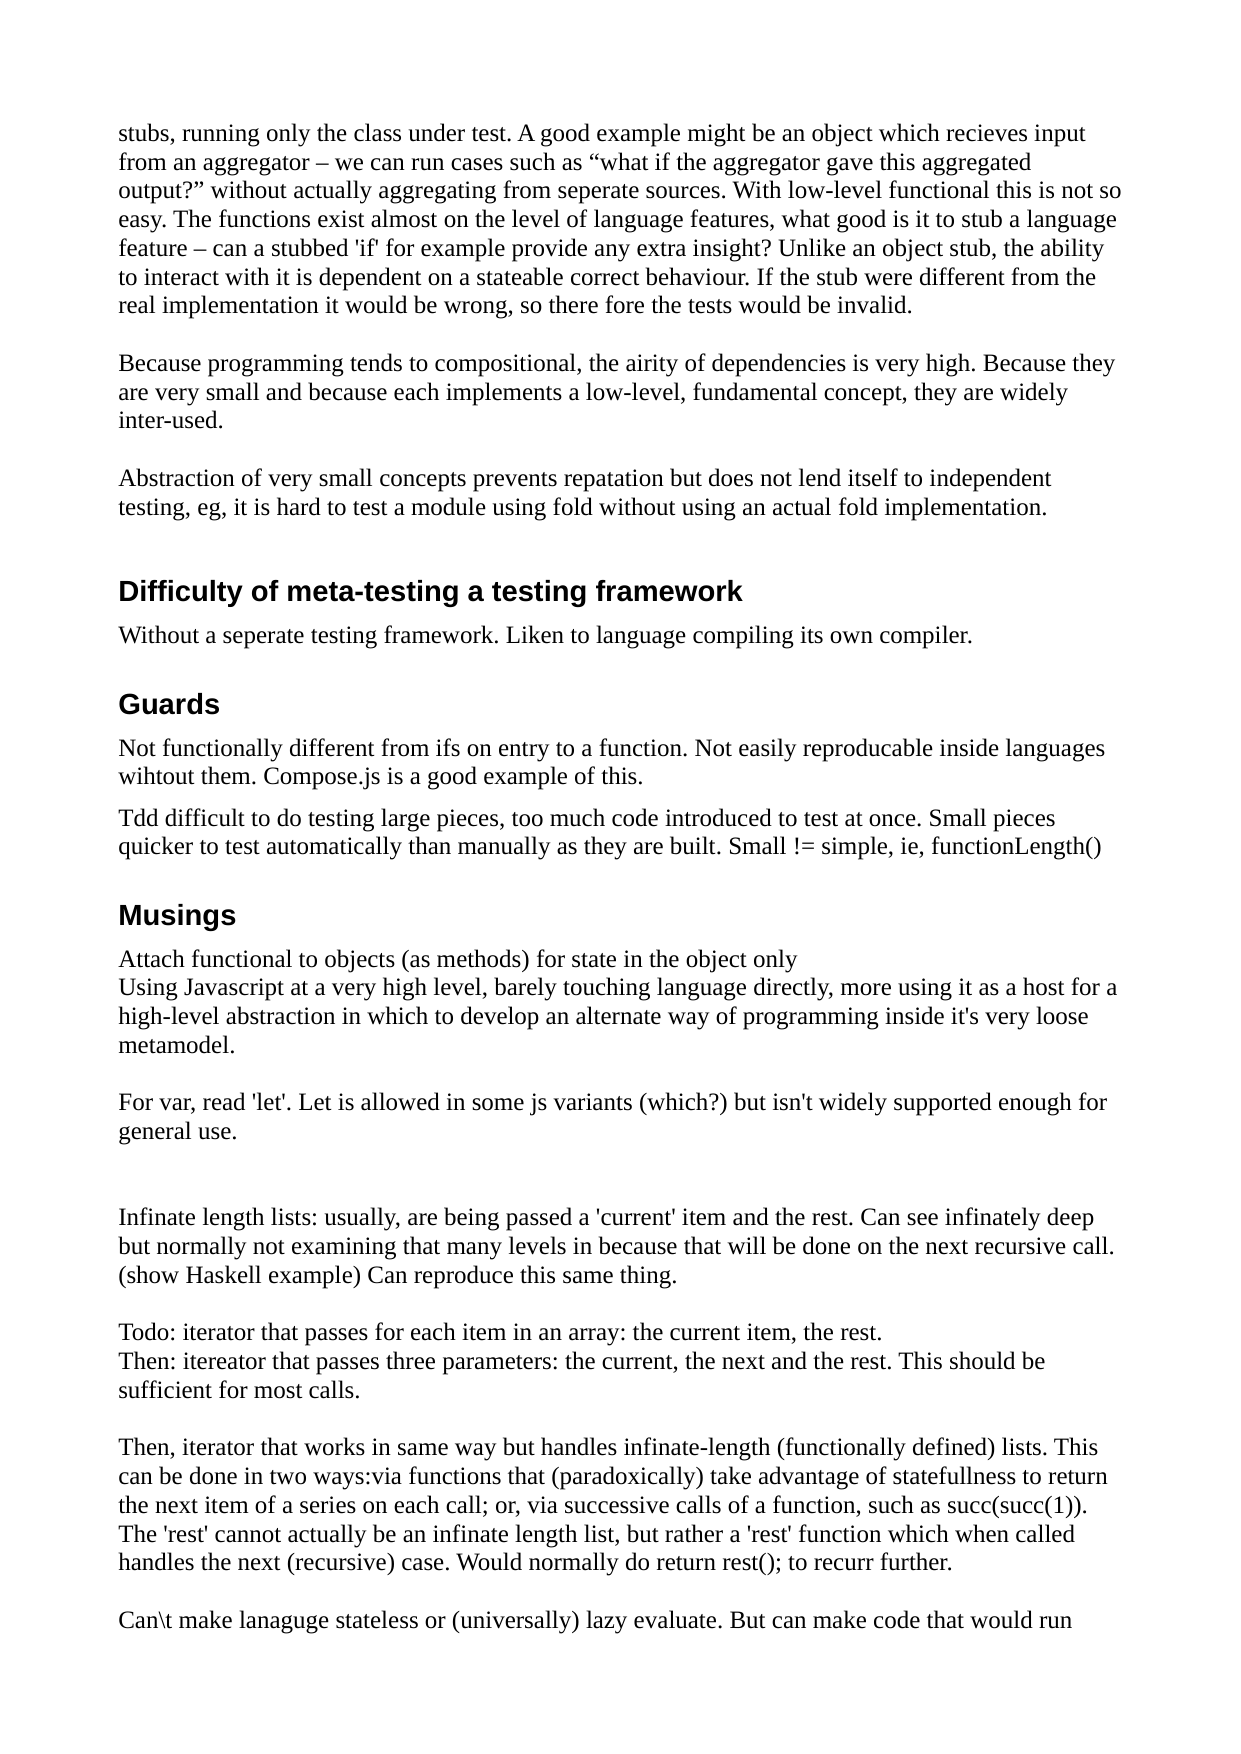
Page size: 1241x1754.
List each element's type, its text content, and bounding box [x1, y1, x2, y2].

subtitle Difficulty of meta-testing a testing framework [118, 574, 1122, 608]
text Not functionally different from ifs on entry to a function. Not easily reproducable inside languages wihtout them. Compose.js is a good example of this. [118, 733, 1122, 790]
text stubs, running only the class under test. A good example might be an object which recieves input from an aggregator – we can run cases such as “what if the aggregator gave this aggregated output?” without actually aggregating from seperate sources. With low-level functional this is not so easy. The functions exist almost on the level of language features, what good is it to stub a language feature – can a stubbed 'if' for example provide any extra insight? Unlike an object stub, the ability to interact with it is dependent on a stateable correct behaviour. If the stub were different from the real implementation it would be wrong, so there fore the tests would be invalid. [118, 118, 1122, 319]
text Todo: iterator that passes for each item in an array: the current item, the rest. [118, 1317, 1122, 1346]
text Then: itereator that passes three parameters: the current, the next and the rest. This should be sufficient for most calls. [118, 1346, 1122, 1404]
text Infinate length lists: usually, are being passed a 'current' item and the rest. Can see infinately deep but normally not examining that many levels in because that will be done on the next recursive call. (show Haskell example) Can reproduce this same thing. [118, 1202, 1122, 1289]
text Using Javascript at a very high level, barely touching language directly, more using it as a host for a high-level abstraction in which to develop an alternate way of programming inside it's very loose metamodel. [118, 972, 1122, 1059]
subtitle Guards [118, 687, 1122, 720]
text Attach functional to objects (as methods) for state in the object only [118, 944, 1122, 972]
text For var, read 'let'. Let is allowed in some js variants (which?) but isn't widely supported enough for general use. [118, 1087, 1122, 1145]
text Then, iterator that works in same way but handles infinate-length (functionally defined) lists. This can be done in two ways:via functions that (paradoxically) take advantage of statefullness to return the next item of a series on each call; or, via successive calls of a function, such as succ(succ(1)). The 'rest' cannot actually be an infinate length list, but rather a 'rest' function which when called handles the next (recursive) case. Would normally do return rest(); to recurr further. [118, 1432, 1122, 1576]
text Tdd difficult to do testing large pieces, too much code introduced to test at once. Small pieces quicker to test automatically than manually as they are built. Small != simple, ie, functionLength() [118, 803, 1122, 860]
text Without a seperate testing framework. Liken to language compiling its own compiler. [118, 620, 1122, 649]
text Can\t make lanaguge stateless or (universally) lazy evaluate. But can make code that would run [118, 1605, 1122, 1634]
text Because programming tends to compositional, the airity of dependencies is very high. Because they are very small and because each implements a low-level, fundamental concept, they are widely inter-used. [118, 348, 1122, 434]
subtitle Musings [118, 898, 1122, 931]
text Abstraction of very small concepts prevents repatation but does not lend itself to independent testing, eg, it is hard to test a module using fold without using an actual fold implementation. [118, 463, 1122, 521]
